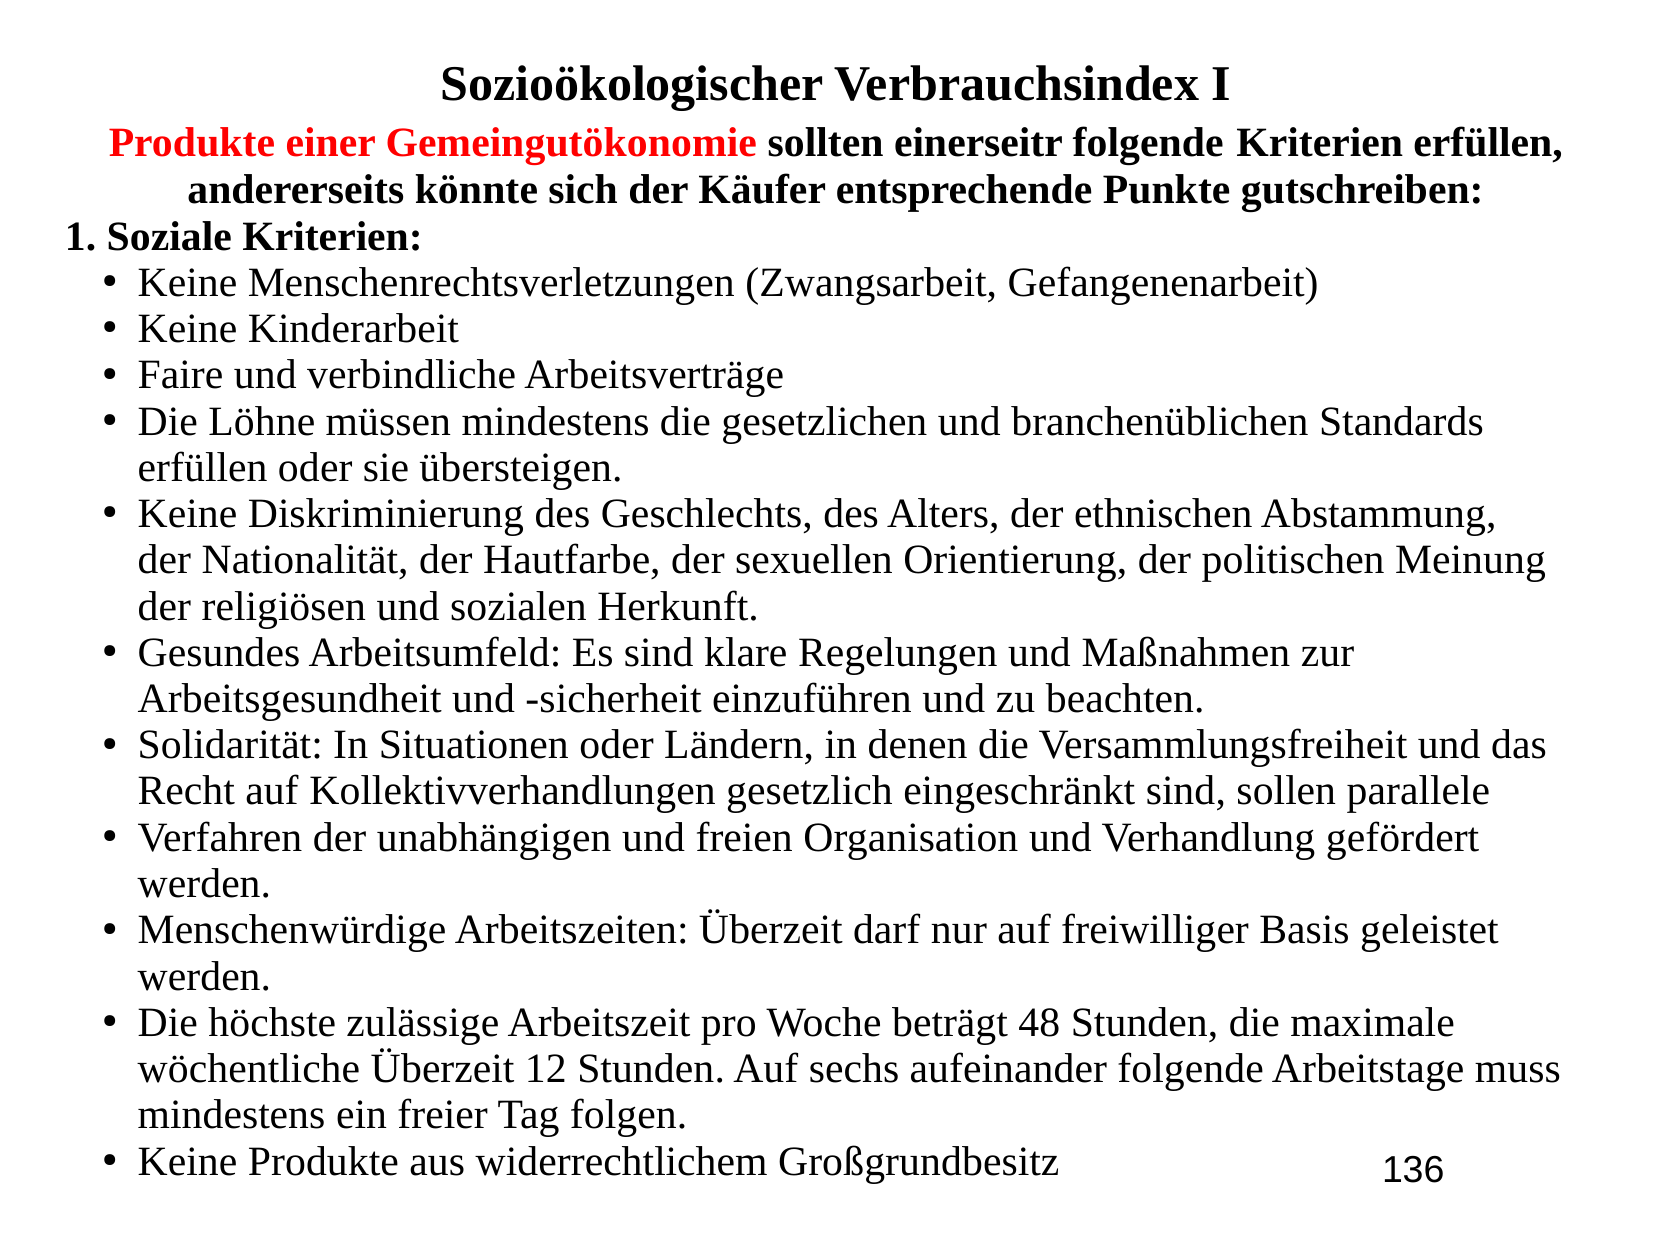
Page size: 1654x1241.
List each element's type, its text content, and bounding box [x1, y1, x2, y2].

text_box [1367, 1140, 1585, 1211]
text_box Sozioökologischer Verbrauchsindex I Produkte einer Gemeingutökonomie sollten einerseitr folgende Kriterien erfüllen, andererseits könnte sich der Käufer entsprechende Punkte gutschreiben: 1. Soziale Kriterien: Keine Menschenrechtsverletzungen (Zwangsarbeit, Gefangenenarbeit) Keine Kinderarbeit Faire und verbindliche Arbeitsverträge Die Löhne müssen mindestens die gesetzlichen und branchenüblichen Standards erfüllen oder sie übersteigen. Keine Diskriminierung des Geschlechts, des Alters, der ethnischen Abstammung, der Nationalität, der Hautfarbe, der sexuellen Orientierung, der politischen Meinung der religiösen und sozialen Herkunft. Gesundes Arbeitsumfeld: Es sind klare Regelungen und Maßnahmen zur Arbeitsgesundheit und -sicherheit einzuführen und zu beachten. Solidarität: In Situationen oder Ländern, in denen die Versammlungsfreiheit und das Recht auf Kollektivverhandlungen gesetzlich eingeschränkt sind, sollen parallele Verfahren der unabhängigen und freien Organisation und Verhandlung gefördert werden. Menschenwürdige Arbeitszeiten: Überzeit darf nur auf freiwilliger Basis geleistet werden. Die höchste zulässige Arbeitszeit pro Woche beträgt 48 Stunden, die maximale wöchentliche Überzeit 12 Stunden. Auf sechs aufeinander folgende Arbeitstage muss mindestens ein freier Tag folgen. Keine Produkte aus widerrechtlichem Großgrundbesitz [50, 48, 1623, 1192]
